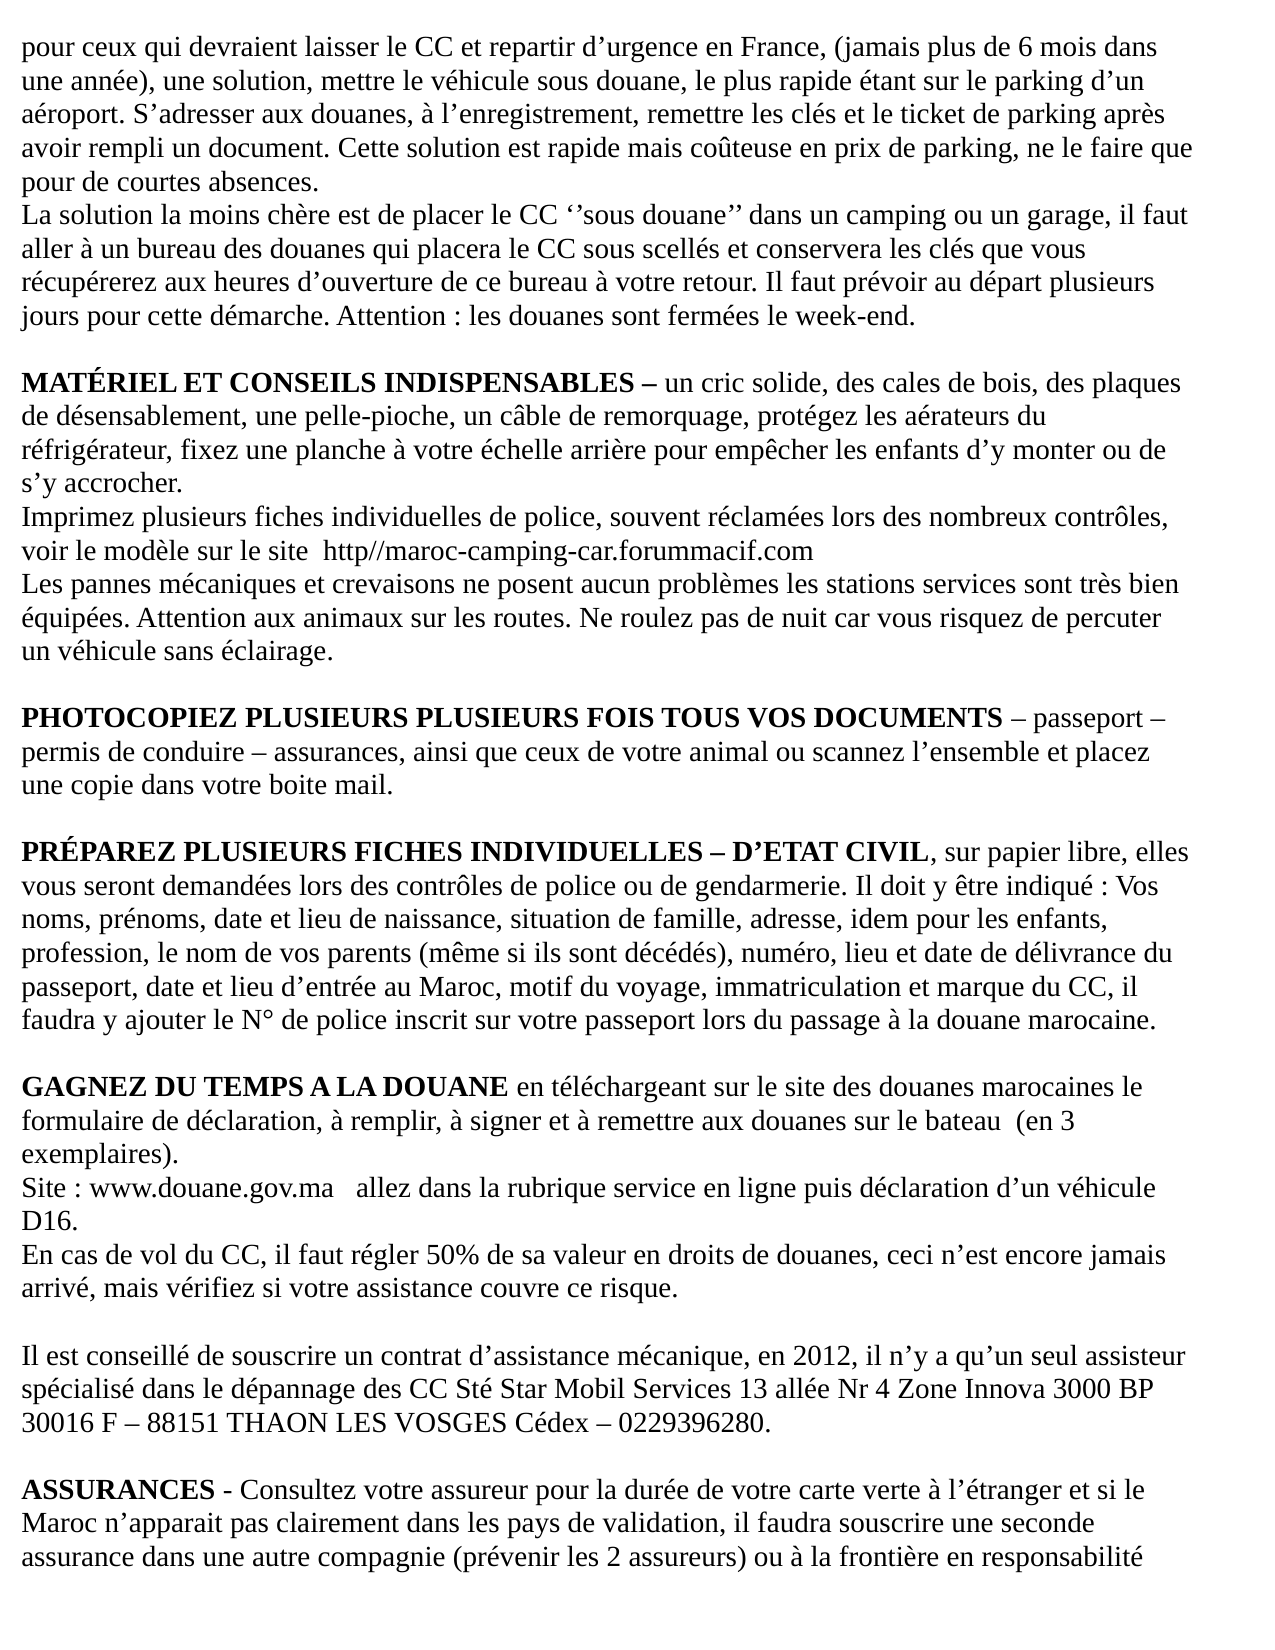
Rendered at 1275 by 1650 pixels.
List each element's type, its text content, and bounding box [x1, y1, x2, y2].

text La solution la moins chère est de placer le CC ‘’sous douane’’ dans un camping ou un garage, il faut aller à un bureau des douanes qui placera le CC sous scellés et conservera les clés que vous récupérerez aux heures d’ouverture de ce bureau à votre retour. Il faut prévoir au départ plusieurs jours pour cette démarche. Attention : les douanes sont fermées le week-end. [21, 197, 1196, 331]
text En cas de vol du CC, il faut régler 50% de sa valeur en droits de douanes, ceci n’est encore jamais arrivé, mais vérifiez si votre assistance couvre ce risque. [21, 1237, 1196, 1304]
text pour ceux qui devraient laisser le CC et repartir d’urgence en France, (jamais plus de 6 mois dans une année), une solution, mettre le véhicule sous douane, le plus rapide étant sur le parking d’un aéroport. S’adresser aux douanes, à l’enregistrement, remettre les clés et le ticket de parking après avoir rempli un document. Cette solution est rapide mais coûteuse en prix de parking, ne le faire que pour de courtes absences. [21, 29, 1196, 197]
text ASSURANCES - Consultez votre assureur pour la durée de votre carte verte à l’étranger et si le Maroc n’apparait pas clairement dans les pays de validation, il faudra souscrire une seconde assurance dans une autre compagnie (prévenir les 2 assureurs) ou à la frontière en responsabilité [21, 1472, 1196, 1572]
text Il est conseillé de souscrire un contrat d’assistance mécanique, en 2012, il n’y a qu’un seul assisteur spécialisé dans le dépannage des CC Sté Star Mobil Services 13 allée Nr 4 Zone Innova 3000 BP 30016 F – 88151 THAON LES VOSGES Cédex – 0229396280. [21, 1338, 1196, 1438]
text PRÉPAREZ PLUSIEURS FICHES INDIVIDUELLES – D’ETAT CIVIL, sur papier libre, elles vous seront demandées lors des contrôles de police ou de gendarmerie. Il doit y être indiqué : Vos noms, prénoms, date et lieu de naissance, situation de famille, adresse, idem pour les enfants, profession, le nom de vos parents (même si ils sont décédés), numéro, lieu et date de délivrance du passeport, date et lieu d’entrée au Maroc, motif du voyage, immatriculation et marque du CC, il faudra y ajouter le N° de police inscrit sur votre passeport lors du passage à la douane marocaine. [21, 834, 1196, 1036]
text Imprimez plusieurs fiches individuelles de police, souvent réclamées lors des nombreux contrôles, voir le modèle sur le site http//maroc-camping-car.forummacif.com [21, 499, 1196, 566]
text Les pannes mécaniques et crevaisons ne posent aucun problèmes les stations services sont très bien équipées. Attention aux animaux sur les routes. Ne roulez pas de nuit car vous risquez de percuter un véhicule sans éclairage. [21, 566, 1196, 667]
text GAGNEZ DU TEMPS A LA DOUANE en téléchargeant sur le site des douanes marocaines le formulaire de déclaration, à remplir, à signer et à remettre aux douanes sur le bateau (en 3 exemplaires). [21, 1069, 1196, 1170]
text Site : www.douane.gov.ma allez dans la rubrique service en ligne puis déclaration d’un véhicule D16. [21, 1170, 1196, 1237]
text MATÉRIEL ET CONSEILS INDISPENSABLES – un cric solide, des cales de bois, des plaques de désensablement, une pelle-pioche, un câble de remorquage, protégez les aérateurs du réfrigérateur, fixez une planche à votre échelle arrière pour empêcher les enfants d’y monter ou de s’y accrocher. [21, 365, 1196, 499]
text PHOTOCOPIEZ PLUSIEURS PLUSIEURS FOIS TOUS VOS DOCUMENTS – passeport – permis de conduire – assurances, ainsi que ceux de votre animal ou scannez l’ensemble et placez une copie dans votre boite mail. [21, 700, 1196, 801]
